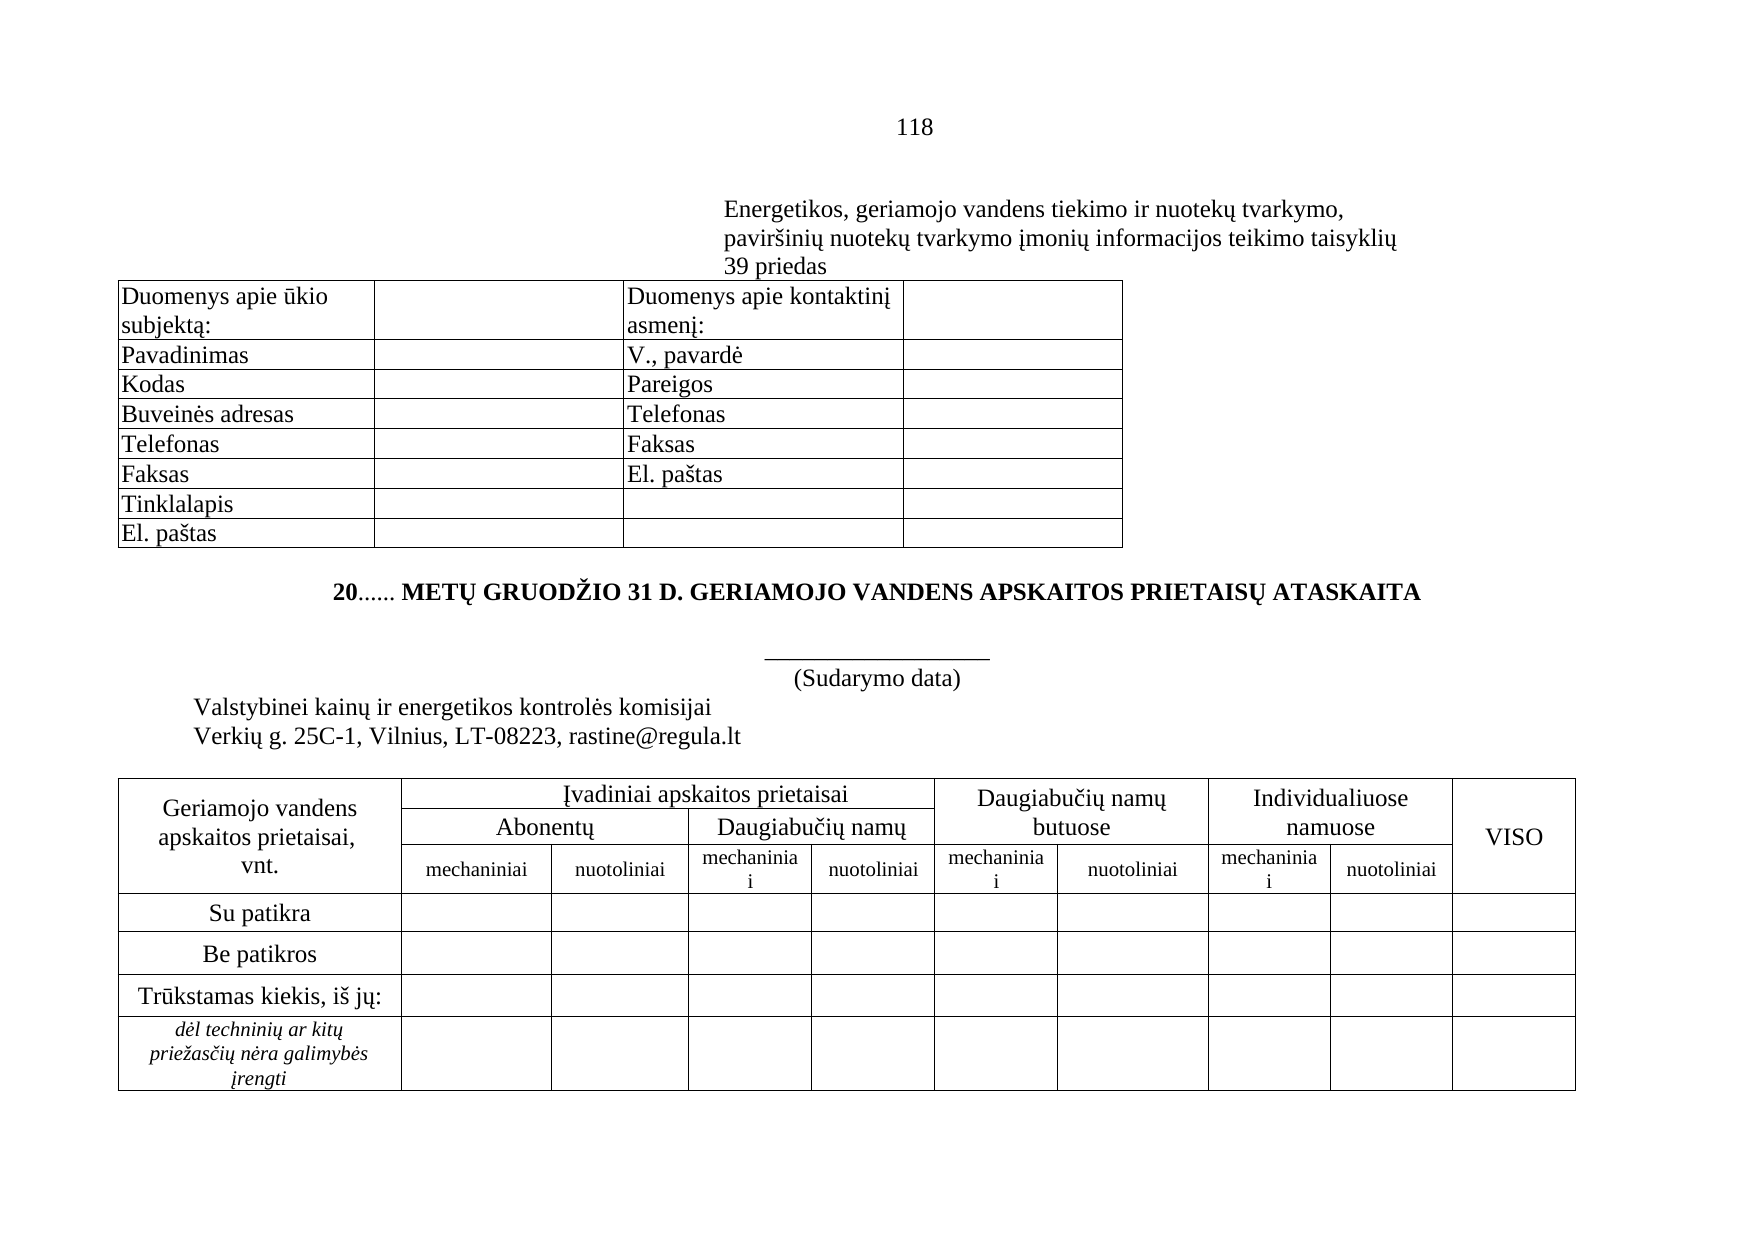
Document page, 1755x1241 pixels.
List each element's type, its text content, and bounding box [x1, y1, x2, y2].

table_cell [402, 975, 551, 1016]
table_cell [1209, 894, 1330, 931]
table_cell [904, 399, 1122, 428]
table_cell El. paštas [119, 519, 374, 547]
table_cell [375, 429, 623, 458]
table_cell [402, 932, 551, 974]
table_cell [935, 932, 1057, 974]
table_cell [935, 1017, 1057, 1089]
table_cell [1453, 975, 1575, 1016]
table_header Įvadiniai apskaitos prietaisai [402, 779, 934, 808]
table_cell [552, 894, 688, 931]
table_cell [375, 399, 623, 428]
table_cell [552, 1017, 688, 1089]
table_cell nuotoliniai [812, 845, 934, 893]
table_cell mechaniniai [1209, 845, 1330, 893]
table_cell [904, 519, 1122, 547]
text paviršinių nuotekų tvarkymo įmonių informacijos teikimo taisyklių [649, 223, 1636, 251]
table_cell nuotoliniai [1058, 845, 1208, 893]
table_cell [624, 519, 903, 547]
table_header Daugiabučių namų butuose [935, 779, 1208, 844]
table_header Geriamojo vandens apskaitos prietaisai, vnt. [119, 779, 401, 893]
table_cell [904, 489, 1122, 517]
table_cell Daugiabučių namų [689, 809, 934, 844]
table_cell [1453, 894, 1575, 931]
table_cell Telefonas [624, 399, 903, 428]
table_cell Tinklalapis [119, 489, 374, 517]
table_cell Faksas [119, 459, 374, 488]
text __________________ [118, 634, 1636, 663]
table_cell [689, 932, 811, 974]
table_cell dėl techninių ar kitų priežasčių nėra galimybės įrengti [119, 1017, 401, 1089]
table_cell [552, 975, 688, 1016]
table_cell [935, 975, 1057, 1016]
table_cell [904, 429, 1122, 458]
table_cell [1331, 932, 1452, 974]
table_cell [935, 894, 1057, 931]
table_cell Buveinės adresas [119, 399, 374, 428]
table_cell [1058, 894, 1208, 931]
table_cell [904, 459, 1122, 488]
table_cell [402, 1017, 551, 1089]
table_cell V., pavardė [624, 340, 903, 368]
text Energetikos, geriamojo vandens tiekimo ir nuotekų tvarkymo, [649, 194, 1636, 223]
table_cell [375, 489, 623, 517]
table_cell mechaniniai [402, 845, 551, 893]
table_cell [689, 1017, 811, 1089]
table_header Duomenys apie kontaktinį asmenį: [624, 281, 903, 339]
table_cell [375, 340, 623, 368]
table_cell Kodas [119, 370, 374, 398]
table_cell [1058, 1017, 1208, 1089]
table_cell [1331, 894, 1452, 931]
table_cell [812, 975, 934, 1016]
table_cell Pavadinimas [119, 340, 374, 368]
table_cell Faksas [624, 429, 903, 458]
table_cell Pareigos [624, 370, 903, 398]
table_cell [1209, 932, 1330, 974]
table_cell mechaniniai [689, 845, 811, 893]
table_cell [904, 340, 1122, 368]
table_cell El. paštas [624, 459, 903, 488]
table_cell [1058, 932, 1208, 974]
text (Sudarymo data) [118, 663, 1636, 692]
table_cell Trūkstamas kiekis, iš jų: [119, 975, 401, 1016]
table_cell Su patikra [119, 894, 401, 931]
table_header Duomenys apie ūkio subjektą: [119, 281, 374, 339]
table_cell [812, 932, 934, 974]
table_header [904, 281, 1122, 339]
table_cell [812, 1017, 934, 1089]
table_cell [375, 370, 623, 398]
table_cell [1453, 932, 1575, 974]
table_cell [689, 894, 811, 931]
table_cell [375, 519, 623, 547]
text Verkių g. 25C-1, Vilnius, LT-08223, rastine@regula.lt [118, 721, 1636, 749]
text 20...... METŲ GRUODŽIO 31 D. GERIAMOJO VANDENS APSKAITOS PRIETAISŲ ATASKAITA [118, 577, 1636, 606]
table_cell [812, 894, 934, 931]
table_cell Abonentų [402, 809, 688, 844]
table_cell [624, 489, 903, 517]
table_cell [1209, 1017, 1330, 1089]
text 39 priedas [649, 251, 1636, 280]
table_cell [904, 370, 1122, 398]
table_cell [689, 975, 811, 1016]
table_cell [1453, 1017, 1575, 1089]
table_header VISO [1453, 779, 1575, 893]
table_cell Telefonas [119, 429, 374, 458]
table_cell [1331, 975, 1452, 1016]
table_cell [402, 894, 551, 931]
table_cell [375, 459, 623, 488]
table_header Individualiuose namuose [1209, 779, 1452, 844]
table_cell nuotoliniai [1331, 845, 1452, 893]
table_cell [552, 932, 688, 974]
table_cell [1331, 1017, 1452, 1089]
table_cell [1058, 975, 1208, 1016]
table_cell [1209, 975, 1330, 1016]
table_header [375, 281, 623, 339]
text Valstybinei kainų ir energetikos kontrolės komisijai [118, 692, 1636, 721]
table_cell Be patikros [119, 932, 401, 974]
table_cell mechaniniai [935, 845, 1057, 893]
table_cell nuotoliniai [552, 845, 688, 893]
